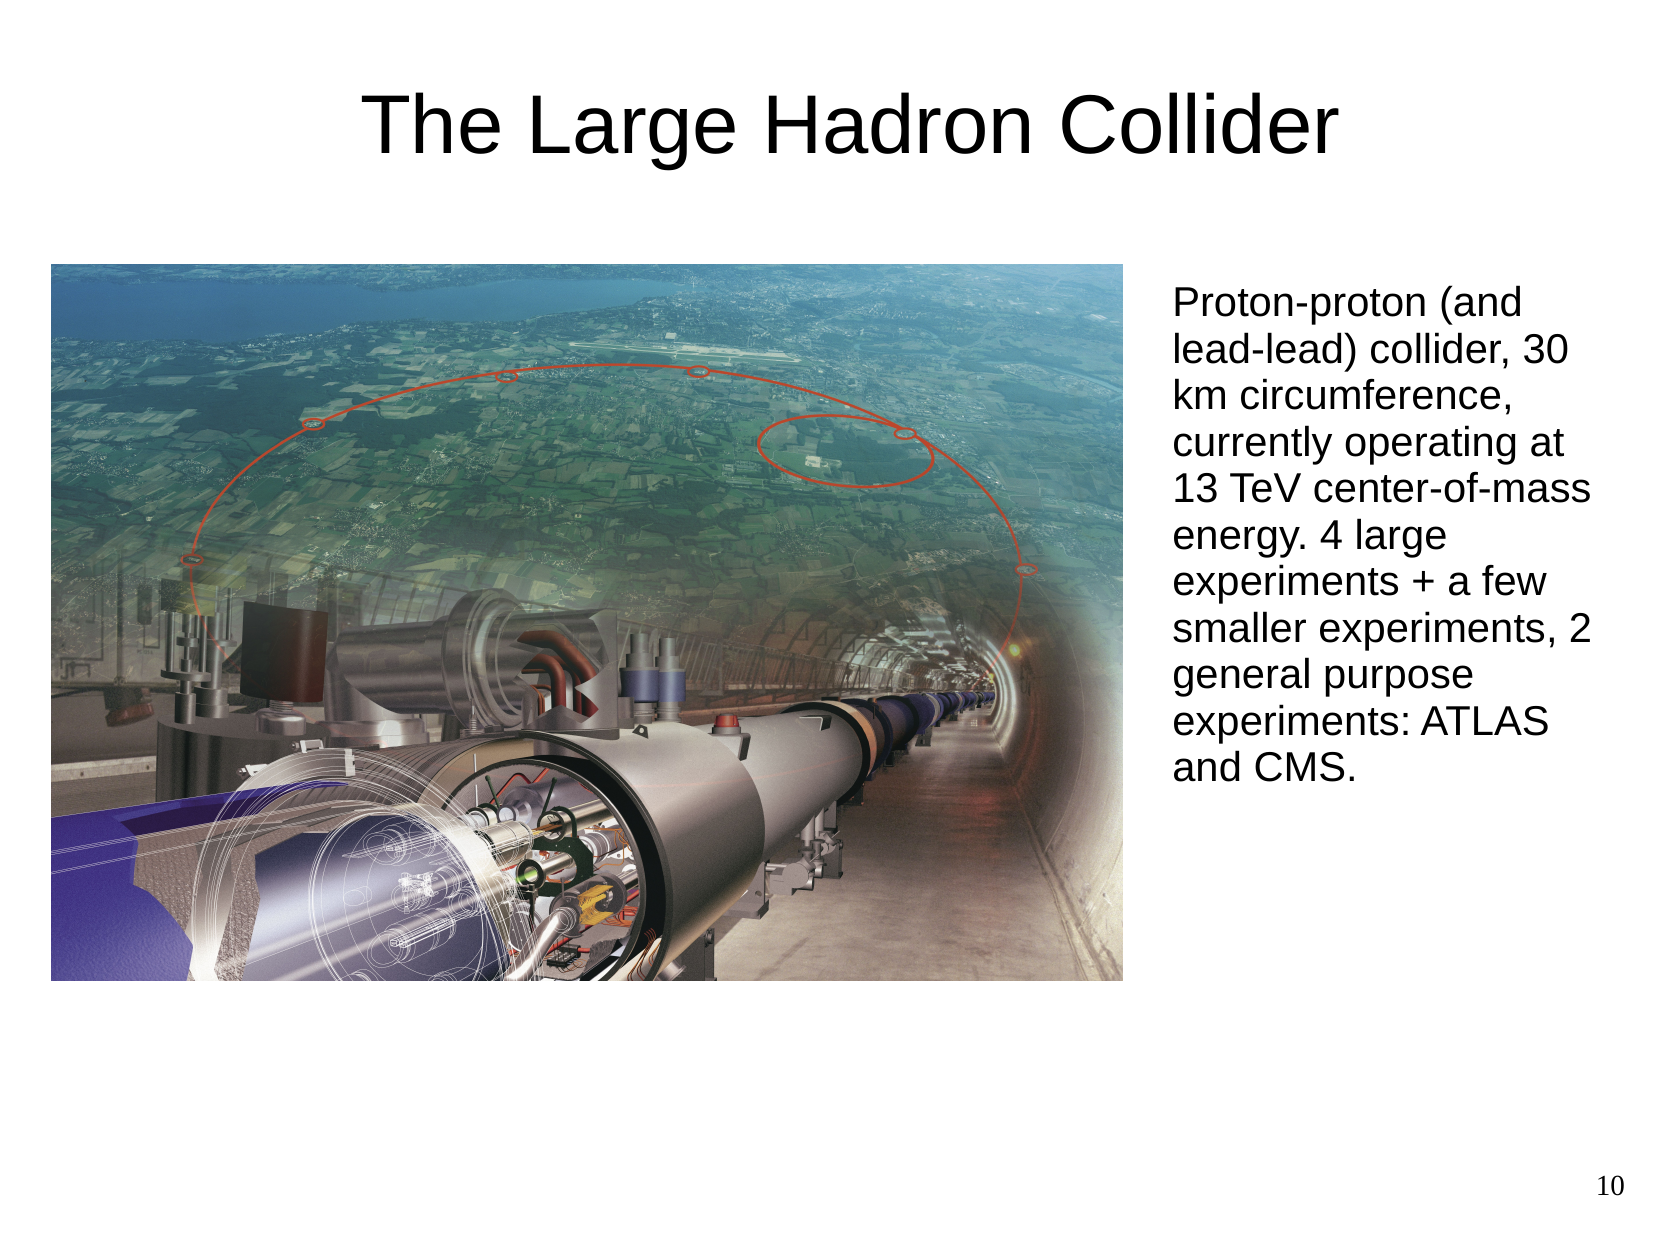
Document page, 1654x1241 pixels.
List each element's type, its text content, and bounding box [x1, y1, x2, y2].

text_box The Large Hadron Collider [82, 70, 1619, 179]
text_box Proton-proton (and lead-lead) collider, 30 km circumference, currently operating at 13 TeV center-of-mass energy. 4 large experiments + a few smaller experiments, 2 general purpose experiments: ATLAS and CMS. [1157, 271, 1619, 938]
picture [51, 264, 1123, 981]
